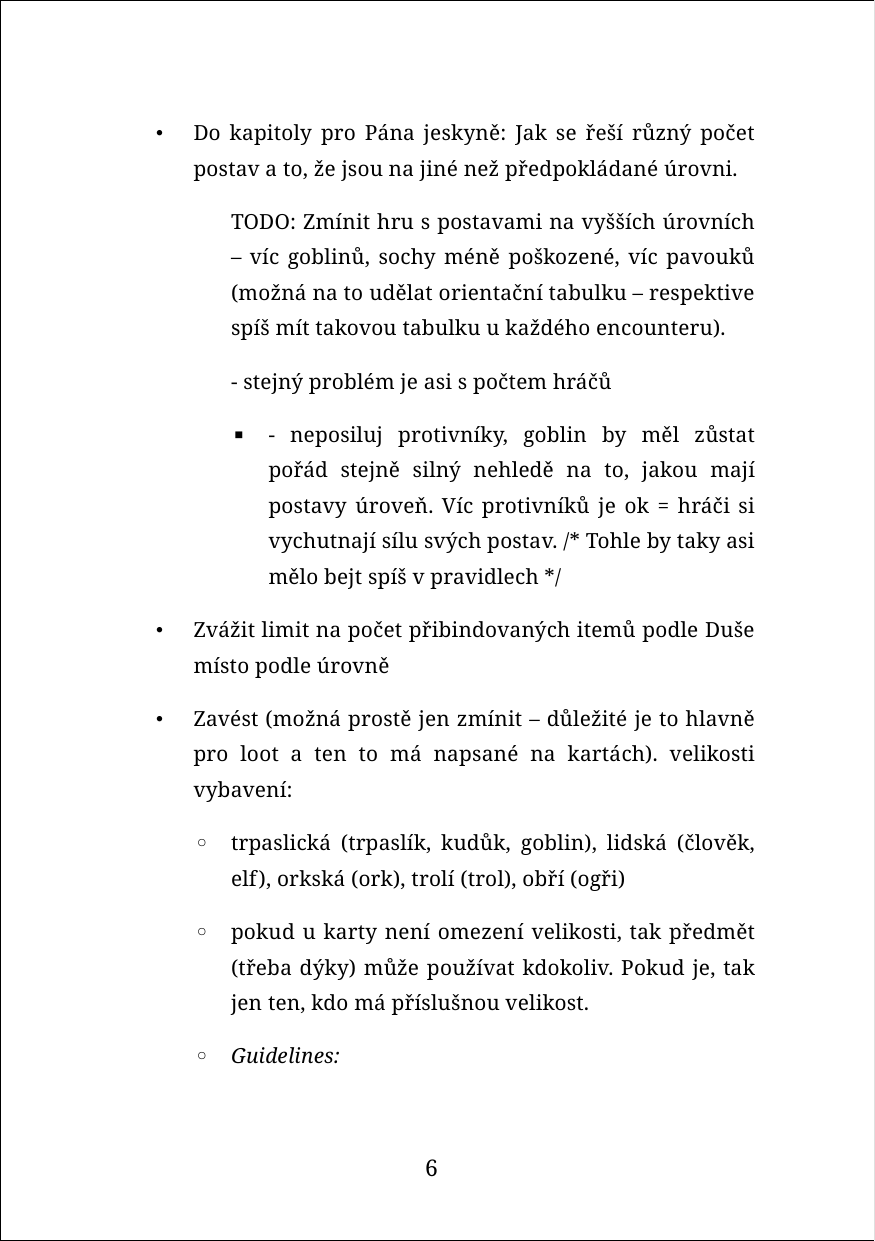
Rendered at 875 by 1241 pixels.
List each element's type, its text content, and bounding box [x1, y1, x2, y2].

list Do kapitoly pro Pána jeskyně: Jak se řeší různý počet postav a to, že jsou na jiné než předpokládané úrovni. [156, 118, 756, 182]
list - neposiluj protivníky, goblin by měl zůstat pořád stejně silný nehledě na to, jakou mají postavy úroveň. Víc protivníků je ok = hráči si vychutnají sílu svých postav. /* Tohle by taky asi mělo bejt spíš v pravidlech */ [231, 420, 756, 591]
list trpaslická (trpaslík, kudůk, goblin), lidská (člověk, elf), orkská (ork), trolí (trol), obří (ogři) [193, 828, 756, 892]
list - stejný problém je asi s počtem hráčů [193, 367, 756, 395]
list Zavést (možná prostě jen zmínit – důležité je to hlavně pro loot a ten to má napsané na kartách). velikosti vybavení: [156, 704, 756, 803]
list Guidelines: [193, 1041, 756, 1070]
list Zvážit limit na počet přibindovaných itemů podle Duše místo podle úrovně [156, 615, 756, 679]
list pokud u karty není omezení velikosti, tak předmět (třeba dýky) může používat kdokoliv. Pokud je, tak jen ten, kdo má příslušnou velikost. [193, 917, 756, 1017]
list TODO: Zmínit hru s postavami na vyšších úrovních – víc goblinů, sochy méně poškozené, víc pavouků (možná na to udělat orientační tabulku – respektive spíš mít takovou tabulku u každého encounteru). [193, 207, 756, 342]
